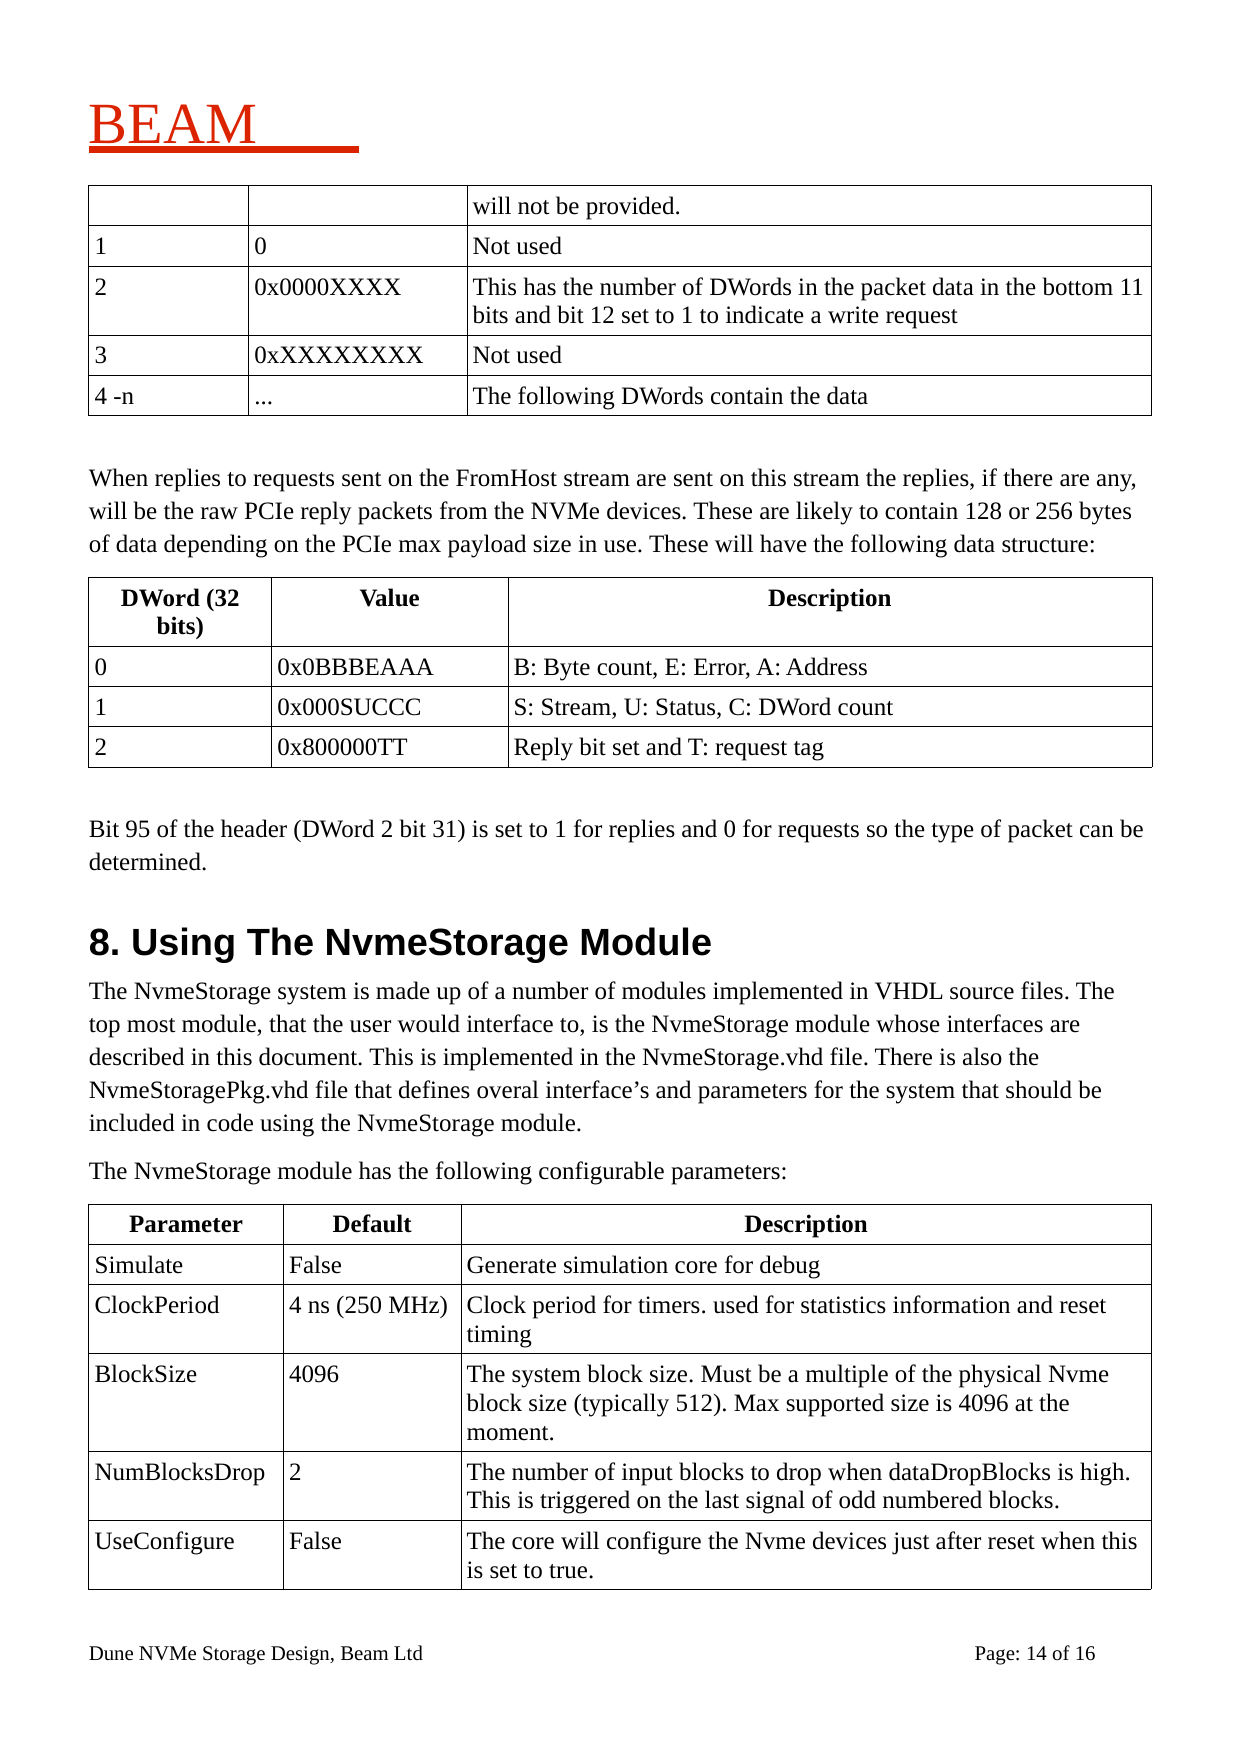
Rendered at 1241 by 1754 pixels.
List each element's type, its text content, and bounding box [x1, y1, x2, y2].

table_cell NumBlocksDrop [89, 1452, 283, 1520]
table_cell UseConfigure [89, 1521, 283, 1589]
table_cell [89, 186, 248, 225]
table_cell Simulate [89, 1245, 283, 1284]
table_cell Not used [468, 336, 1151, 375]
text The NvmeStorage module has the following configurable parameters: [88, 1156, 1152, 1185]
table_cell Clock period for timers. used for statistics information and reset timing [462, 1285, 1151, 1353]
table_cell 4 -n [89, 376, 248, 415]
table_cell [249, 186, 467, 225]
table_cell 0x000SUCCC [272, 687, 508, 726]
table_cell 0 [249, 226, 467, 266]
table_header DWord (32 bits) [89, 578, 271, 646]
table_cell BlockSize [89, 1354, 283, 1451]
table_cell 2 [89, 267, 248, 335]
table_cell 0x0000XXXX [249, 267, 467, 335]
table_cell B: Byte count, E: Error, A: Address [509, 647, 1152, 686]
table_cell 0 [89, 647, 271, 686]
table_cell will not be provided. [468, 186, 1151, 225]
text The NvmeStorage system is made up of a number of modules implemented in VHDL source files. The top most module, that the user would interface to, is the NvmeStorage module whose interfaces are described in this document. This is implemented in the NvmeStorage.vhd file. There is also the NvmeStoragePkg.vhd file that defines overal interface’s and parameters for the system that should be included in code using the NvmeStorage module. [88, 976, 1152, 1137]
table_cell 4096 [284, 1354, 461, 1451]
table_header Description [462, 1205, 1151, 1244]
table_cell The core will configure the Nvme devices just after reset when this is set to true. [462, 1521, 1151, 1589]
table_cell The following DWords contain the data [468, 376, 1151, 415]
table_header Parameter [89, 1205, 283, 1244]
table_cell 2 [89, 727, 271, 767]
table_cell S: Stream, U: Status, C: DWord count [509, 687, 1152, 726]
table_cell False [284, 1521, 461, 1589]
table_cell Reply bit set and T: request tag [509, 727, 1152, 767]
table_cell 0x800000TT [272, 727, 508, 767]
table_header Value [272, 578, 508, 646]
table_cell 4 ns (250 MHz) [284, 1285, 461, 1353]
table_cell ... [249, 376, 467, 415]
table_cell 3 [89, 336, 248, 375]
subtitle Using The NvmeStorage Module [88, 920, 1152, 964]
table_header Default [284, 1205, 461, 1244]
table_header Description [509, 578, 1152, 646]
table_cell The system block size. Must be a multiple of the physical Nvme block size (typically 512). Max supported size is 4096 at the moment. [462, 1354, 1151, 1451]
table_cell The number of input blocks to drop when dataDropBlocks is high. This is triggered on the last signal of odd numbered blocks. [462, 1452, 1151, 1520]
table_cell Generate simulation core for debug [462, 1245, 1151, 1284]
table_cell 2 [284, 1452, 461, 1520]
text When replies to requests sent on the FromHost stream are sent on this stream the replies, if there are any, will be the raw PCIe reply packets from the NVMe devices. These are likely to contain 128 or 256 bytes of data depending on the PCIe max payload size in use. These will have the following data structure: [88, 463, 1152, 558]
table_cell Not used [468, 226, 1151, 266]
table_cell This has the number of DWords in the packet data in the bottom 11 bits and bit 12 set to 1 to indicate a write request [468, 267, 1151, 335]
table_cell 1 [89, 226, 248, 266]
table_cell 0x0BBBEAAA [272, 647, 508, 686]
text Bit 95 of the header (DWord 2 bit 31) is set to 1 for replies and 0 for requests so the type of packet can be determined. [88, 814, 1152, 876]
table_cell ClockPeriod [89, 1285, 283, 1353]
table_cell False [284, 1245, 461, 1284]
table_cell 1 [89, 687, 271, 726]
table_cell 0xXXXXXXXX [249, 336, 467, 375]
